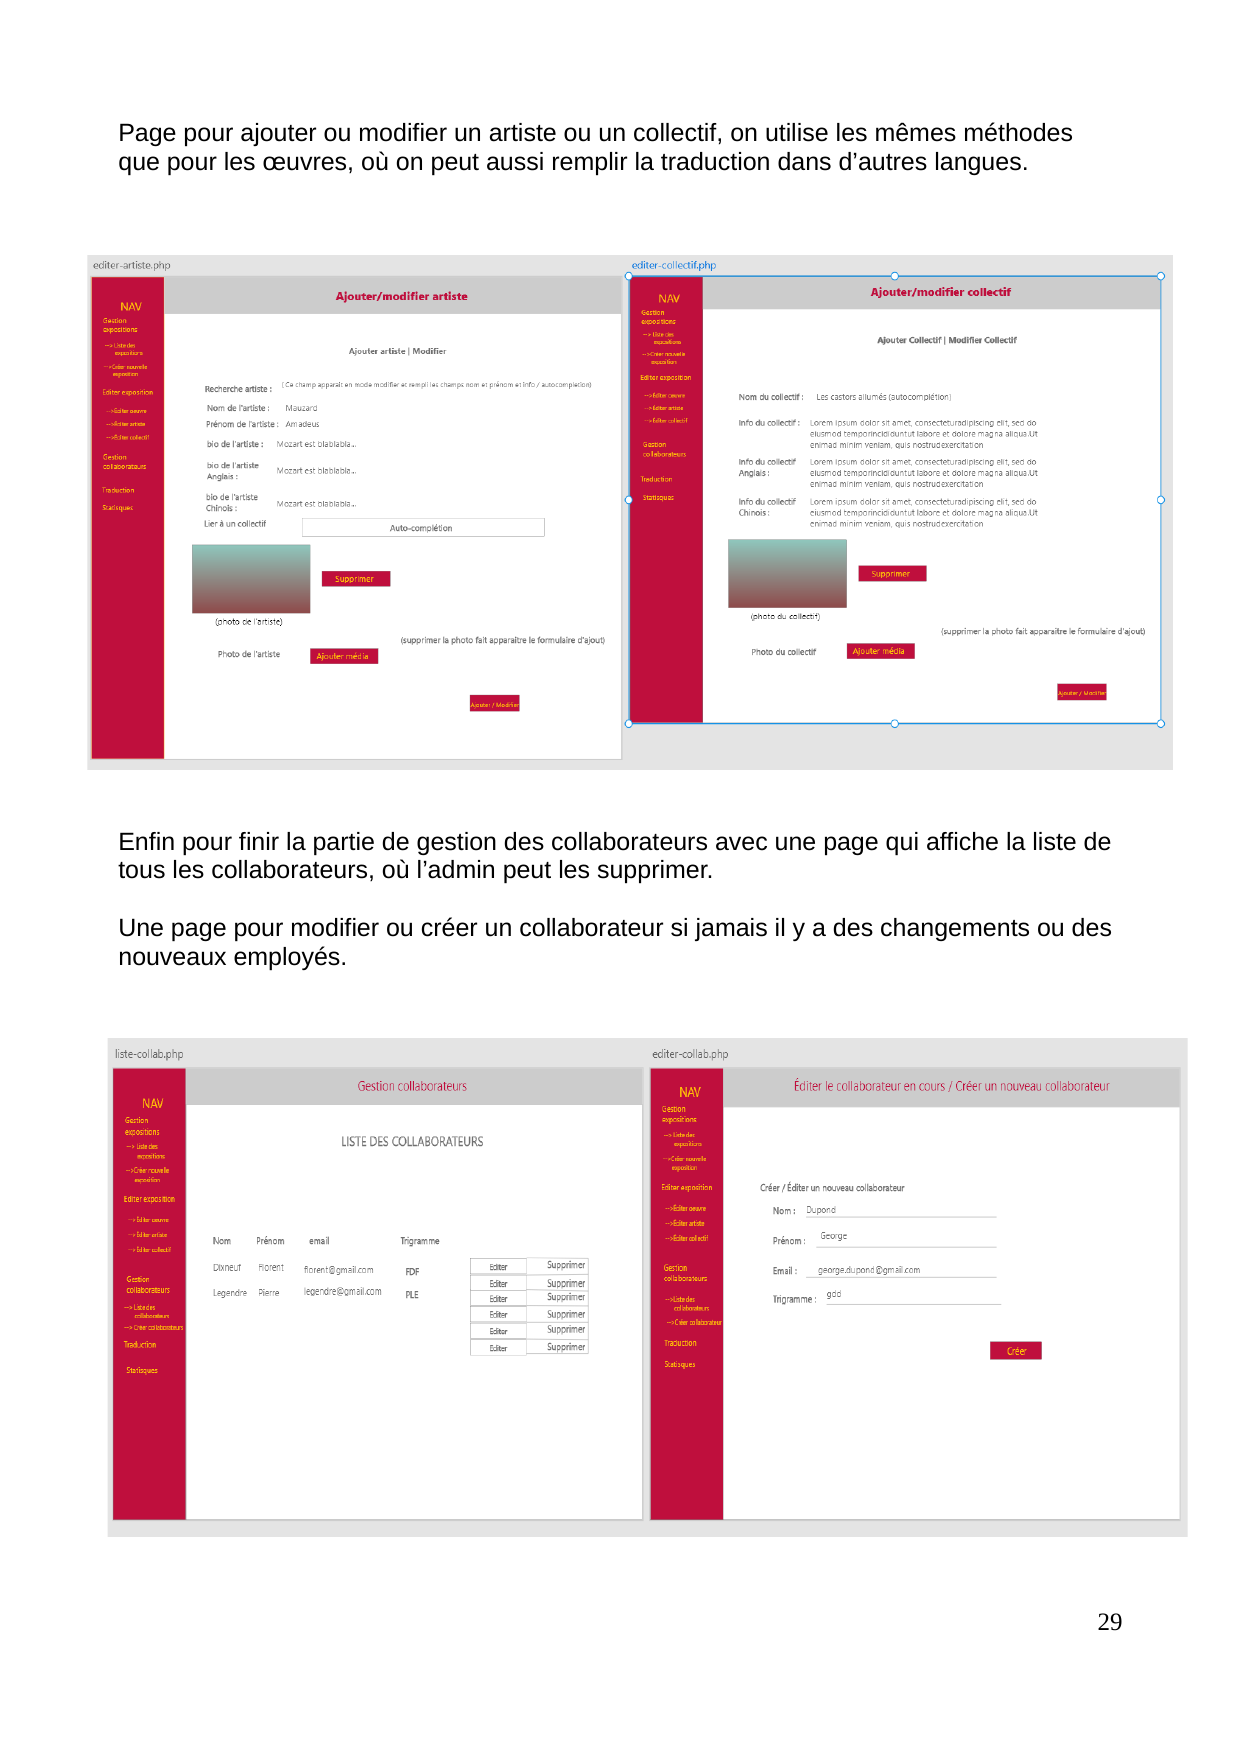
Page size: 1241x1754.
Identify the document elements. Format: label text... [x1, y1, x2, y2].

picture [107, 1038, 1188, 1537]
text Une page pour modifier ou créer un collaborateur si jamais il y a des changements ou des nouveaux employés. [118, 913, 1122, 971]
text Enfin pour finir la partie de gestion des collaborateurs avec une page qui affiche la liste de tous les collaborateurs, où l’admin peut les supprimer. [118, 827, 1122, 884]
text Page pour ajouter ou modifier un artiste ou un collectif, on utilise les mêmes méthodes que pour les œuvres, où on peut aussi remplir la traduction dans d’autres langues. [118, 118, 1122, 176]
picture [87, 255, 1173, 770]
